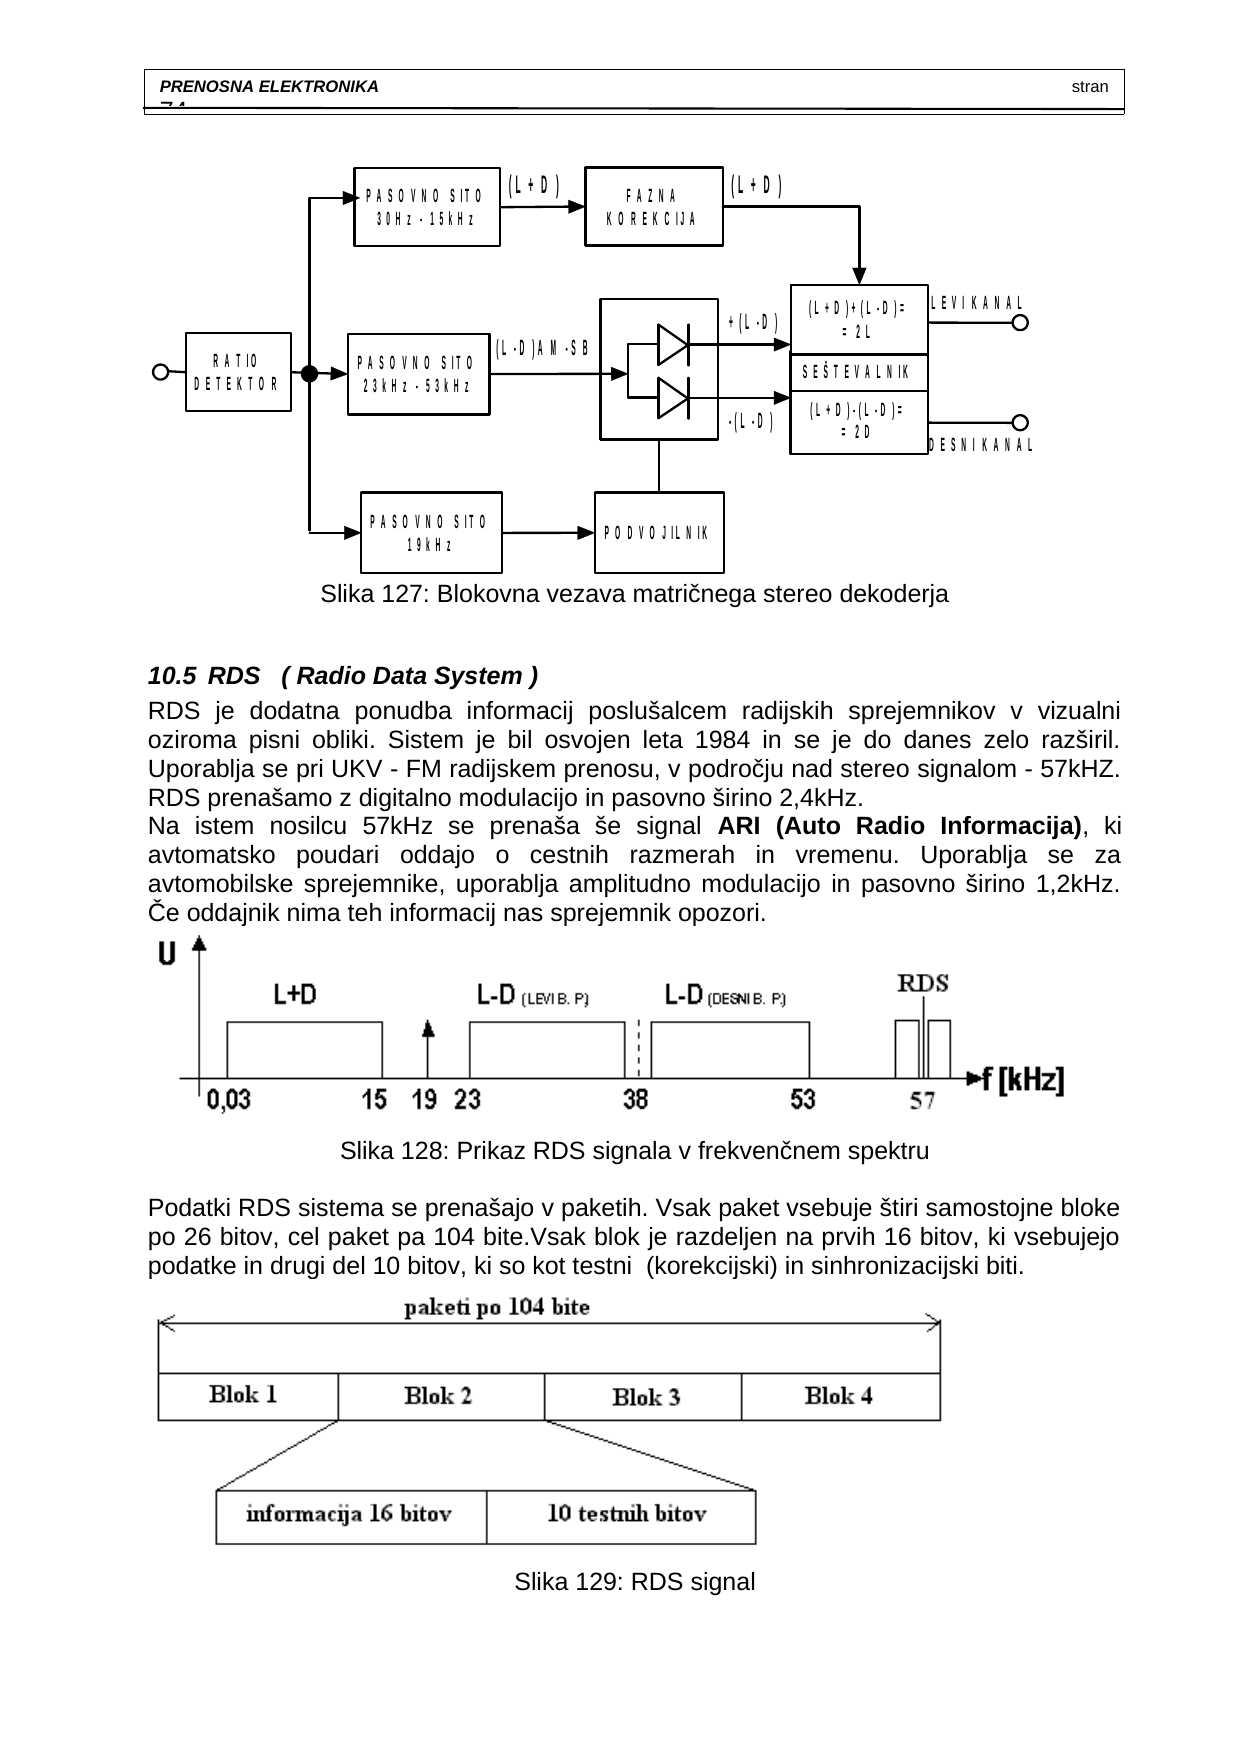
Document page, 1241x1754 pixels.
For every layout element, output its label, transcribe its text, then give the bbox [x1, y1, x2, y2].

picture [147, 1279, 957, 1567]
table_cell Slika 129: RDS signal [140, 1567, 1130, 1596]
table_cell Slika 127: Blokovna vezava matričnega stereo dekoderja [140, 579, 1130, 608]
table_header [140, 926, 147, 1136]
table_cell Slika 128: Prikaz RDS signala v frekvenčnem spektru [140, 1136, 1130, 1164]
table_header [1089, 926, 1130, 1136]
picture [147, 926, 1089, 1136]
table_header [140, 1280, 147, 1567]
text Podatki RDS sistema se prenašajo v paketih. Vsak paket vsebuje štiri samostojne bloke po 26 bitov, cel paket pa 104 bite.Vsak blok je razdeljen na prvih 16 bitov, ki vsebujejo podatke in drugi del 10 bitov, ki so kot testni (korekcijski) in sinhronizacijski biti. [148, 1193, 1122, 1279]
table_header [957, 1280, 1130, 1567]
text Na istem nosilcu 57kHz se prenaša še signal ARI (Auto Radio Informacija), ki avtomatsko poudari oddajo o cestnih razmerah in vremenu. Uporablja se za avtomobilske sprejemnike, uporablja amplitudno modulacijo in pasovno širino 1,2kHz. Če oddajnik nima teh informacij nas sprejemnik opozori. [148, 811, 1122, 926]
subtitle RDS ( Radio Data System ) [148, 661, 1122, 690]
table_header [140, 162, 1130, 579]
text RDS je dodatna ponudba informacij poslušalcem radijskih sprejemnikov v vizualni oziroma pisni obliki. Sistem je bil osvojen leta 1984 in se je do danes zelo razširil. Uporablja se pri UKV - FM radijskem prenosu, v področju nad stereo signalom - 57kHZ. RDS prenašamo z digitalno modulacijo in pasovno širino 2,4kHz. [148, 696, 1122, 811]
